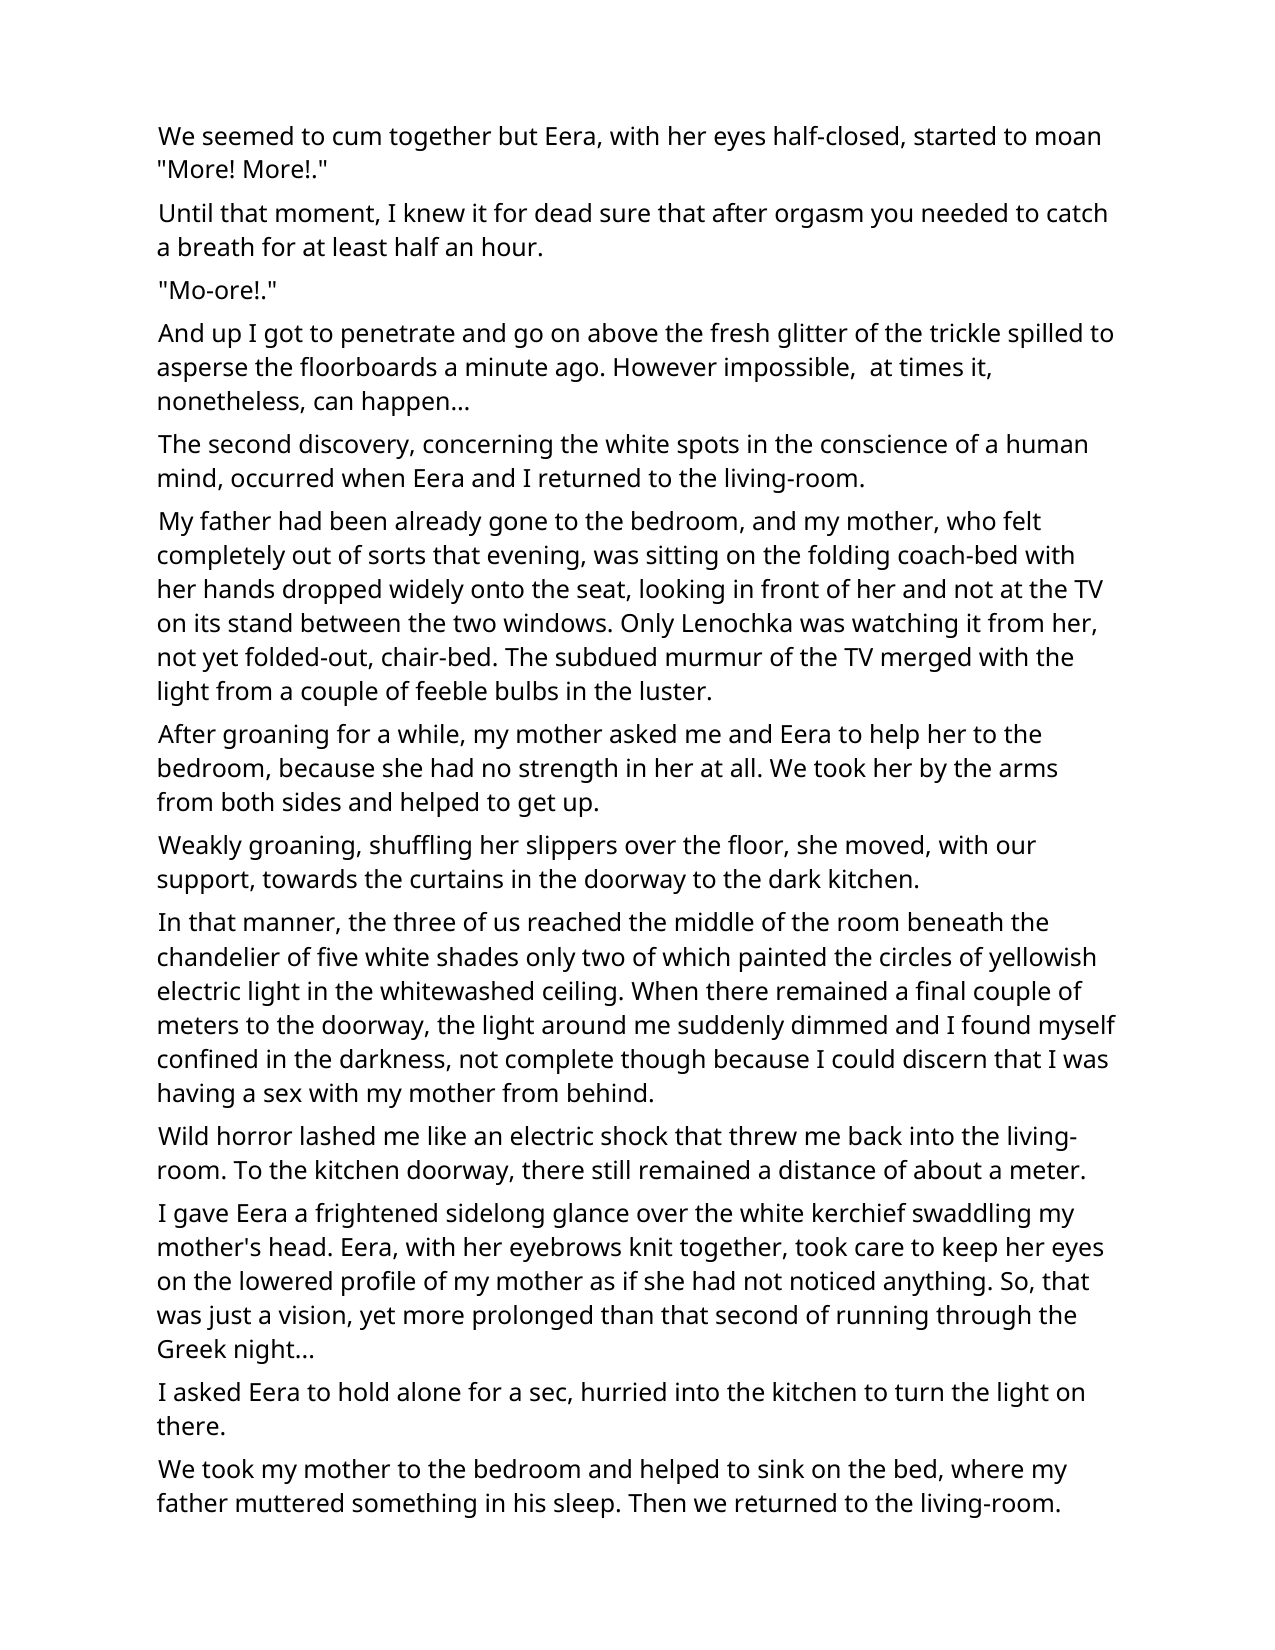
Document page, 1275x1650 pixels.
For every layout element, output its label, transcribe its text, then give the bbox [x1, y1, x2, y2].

text We seemed to cum together but Eera, with her eyes half-closed, started to moan "More! More!." [156, 118, 1118, 186]
text In that manner, the three of us reached the middle of the room beneath the chandelier of five white shades only two of which painted the circles of yellowish electric light in the whitewashed ceiling. When there remained a final couple of meters to the doorway, the light around me suddenly dimmed and I found myself confined in the darkness, not complete though because I could discern that I was having a sex with my mother from behind. [156, 905, 1118, 1109]
text Until that moment, I knew it for dead sure that after orgasm you needed to catch a breath for at least half an hour. [156, 195, 1118, 263]
text We took my mother to the bedroom and helped to sink on the bed, where my father muttered something in his sleep. Then we returned to the living-room. [156, 1452, 1118, 1520]
text My father had been already gone to the bedroom, and my mother, who felt completely out of sorts that evening, was sitting on the folding coach-bed with her hands dropped widely onto the seat, looking in front of her and not at the TV on its stand between the two windows. Only Lenochka was watching it from her, not yet folded-out, chair-bed. The subdued murmur of the TV merged with the light from a couple of feeble bulbs in the luster. [156, 503, 1118, 708]
text I gave Eera a frightened sidelong glance over the white kerchief swaddling my mother's head. Eera, with her eyebrows knit together, took care to keep her eyes on the lowered profile of my mother as if she had not noticed anything. So, that was just a vision, yet more prolonged than that second of running through the Greek night... [156, 1196, 1118, 1366]
text "Mo-ore!." [156, 272, 1118, 306]
text Weakly groaning, shuffling her slippers over the floor, she moved, with our support, towards the curtains in the doorway to the dark kitchen. [156, 828, 1118, 896]
text I asked Eera to hold alone for a sec, hurried into the kitchen to turn the light on there. [156, 1375, 1118, 1443]
text After groaning for a while, my mother asked me and Eera to help her to the bedroom, because she had no strength in her at all. We took her by the arms from both sides and helped to get up. [156, 717, 1118, 819]
text The second discovery, concerning the white spots in the conscience of a human mind, occurred when Eera and I returned to the living-room. [156, 426, 1118, 494]
text And up I got to penetrate and go on above the fresh glitter of the trickle spilled to asperse the floorboards a minute ago. However impossible, at times it, nonetheless, can happen… [156, 315, 1118, 417]
text Wild horror lashed me like an electric shock that threw me back into the living-room. To the kitchen doorway, there still remained a distance of about a meter. [156, 1118, 1118, 1187]
